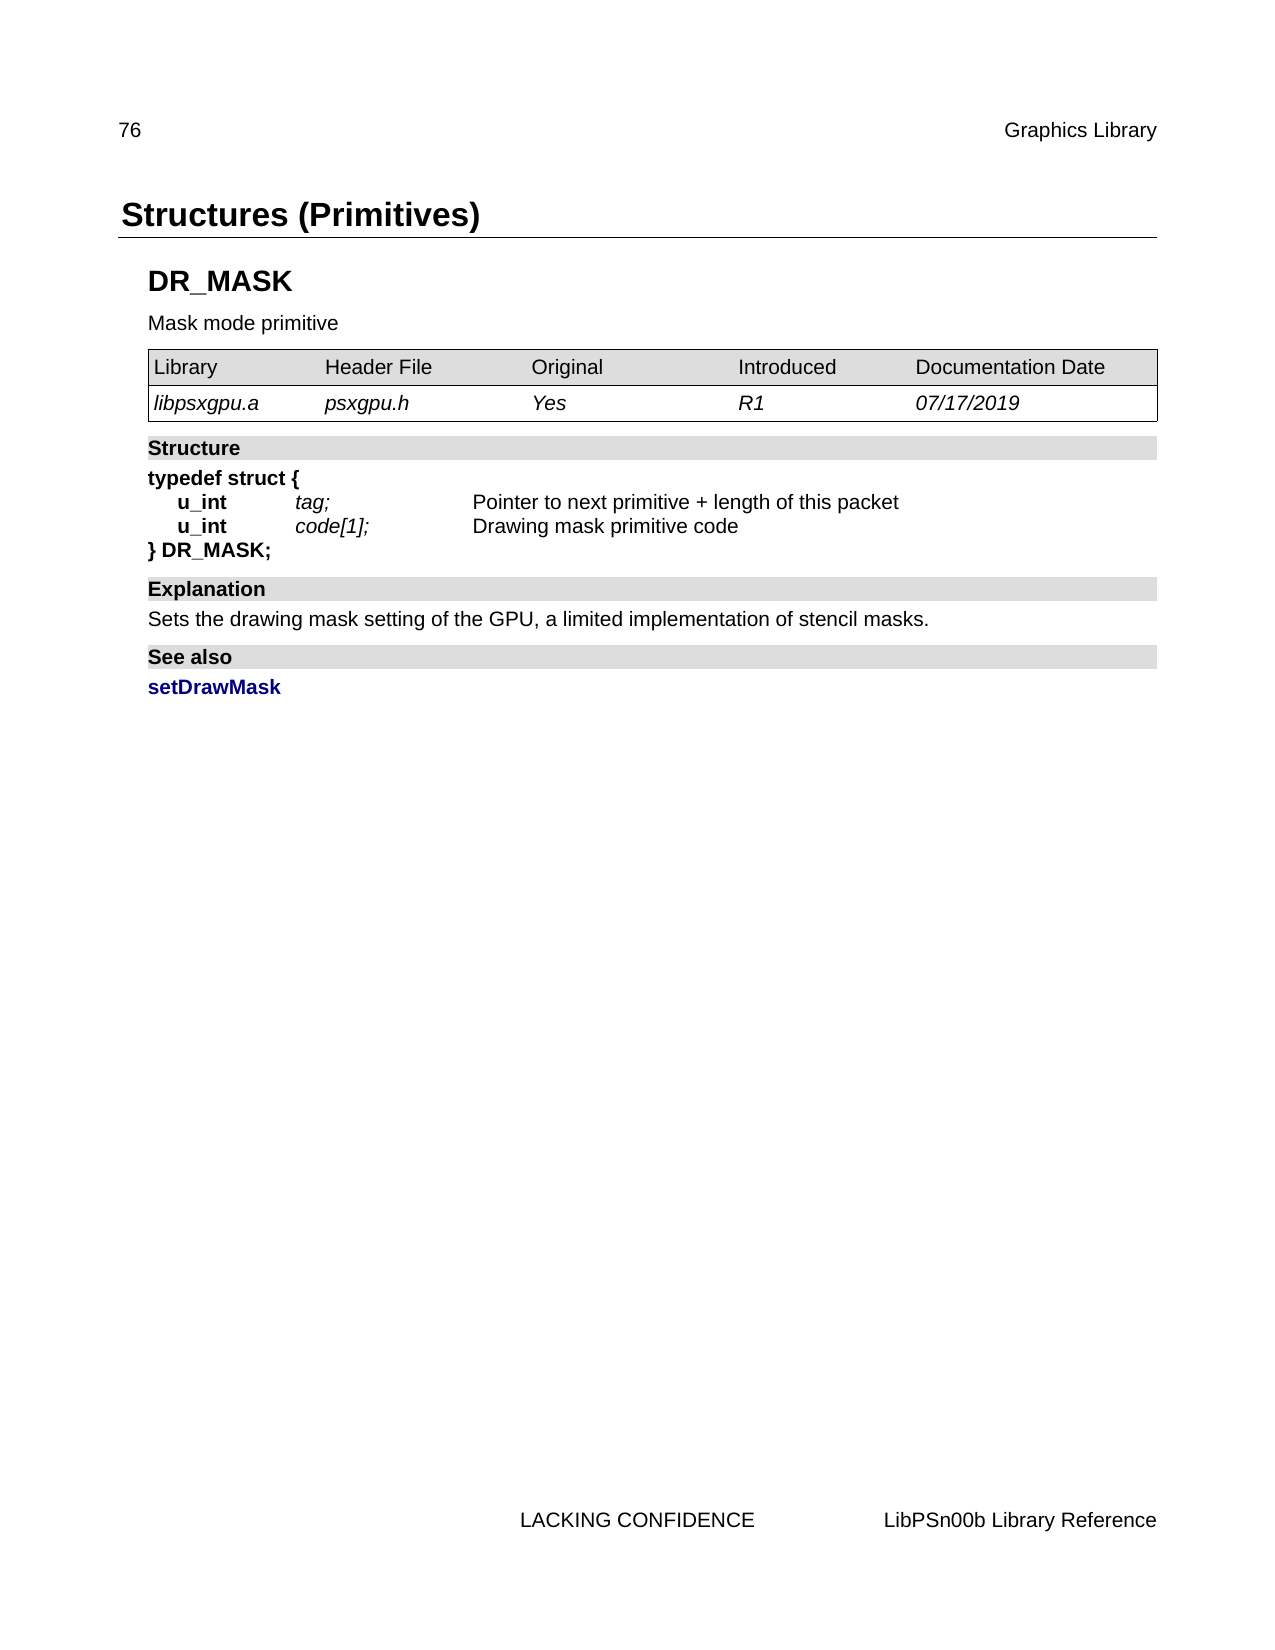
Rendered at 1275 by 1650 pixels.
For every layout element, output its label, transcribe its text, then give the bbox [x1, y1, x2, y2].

subtitle See also [148, 645, 1157, 669]
text Sets the drawing mask setting of the GPU, a limited implementation of stencil masks. [148, 606, 1157, 630]
text } DR_MASK; [148, 538, 1157, 562]
subtitle Structure [148, 436, 1157, 460]
text setDrawMask [148, 675, 1157, 699]
text libpsxgpu.a psxgpu.h Yes R1 07/17/2019 [149, 386, 1157, 421]
text u_int tag; Pointer to next primitive + length of this packet [148, 490, 1157, 514]
subtitle Explanation [148, 577, 1157, 601]
text Mask mode primitive [148, 310, 1157, 334]
subtitle Structures (Primitives) [118, 192, 1157, 237]
text Library Header File Original Introduced Documentation Date [149, 350, 1157, 385]
text typedef struct { [148, 466, 1157, 490]
text u_int code[1]; Drawing mask primitive code [148, 514, 1157, 538]
subtitle DR_MASK [148, 264, 1157, 298]
